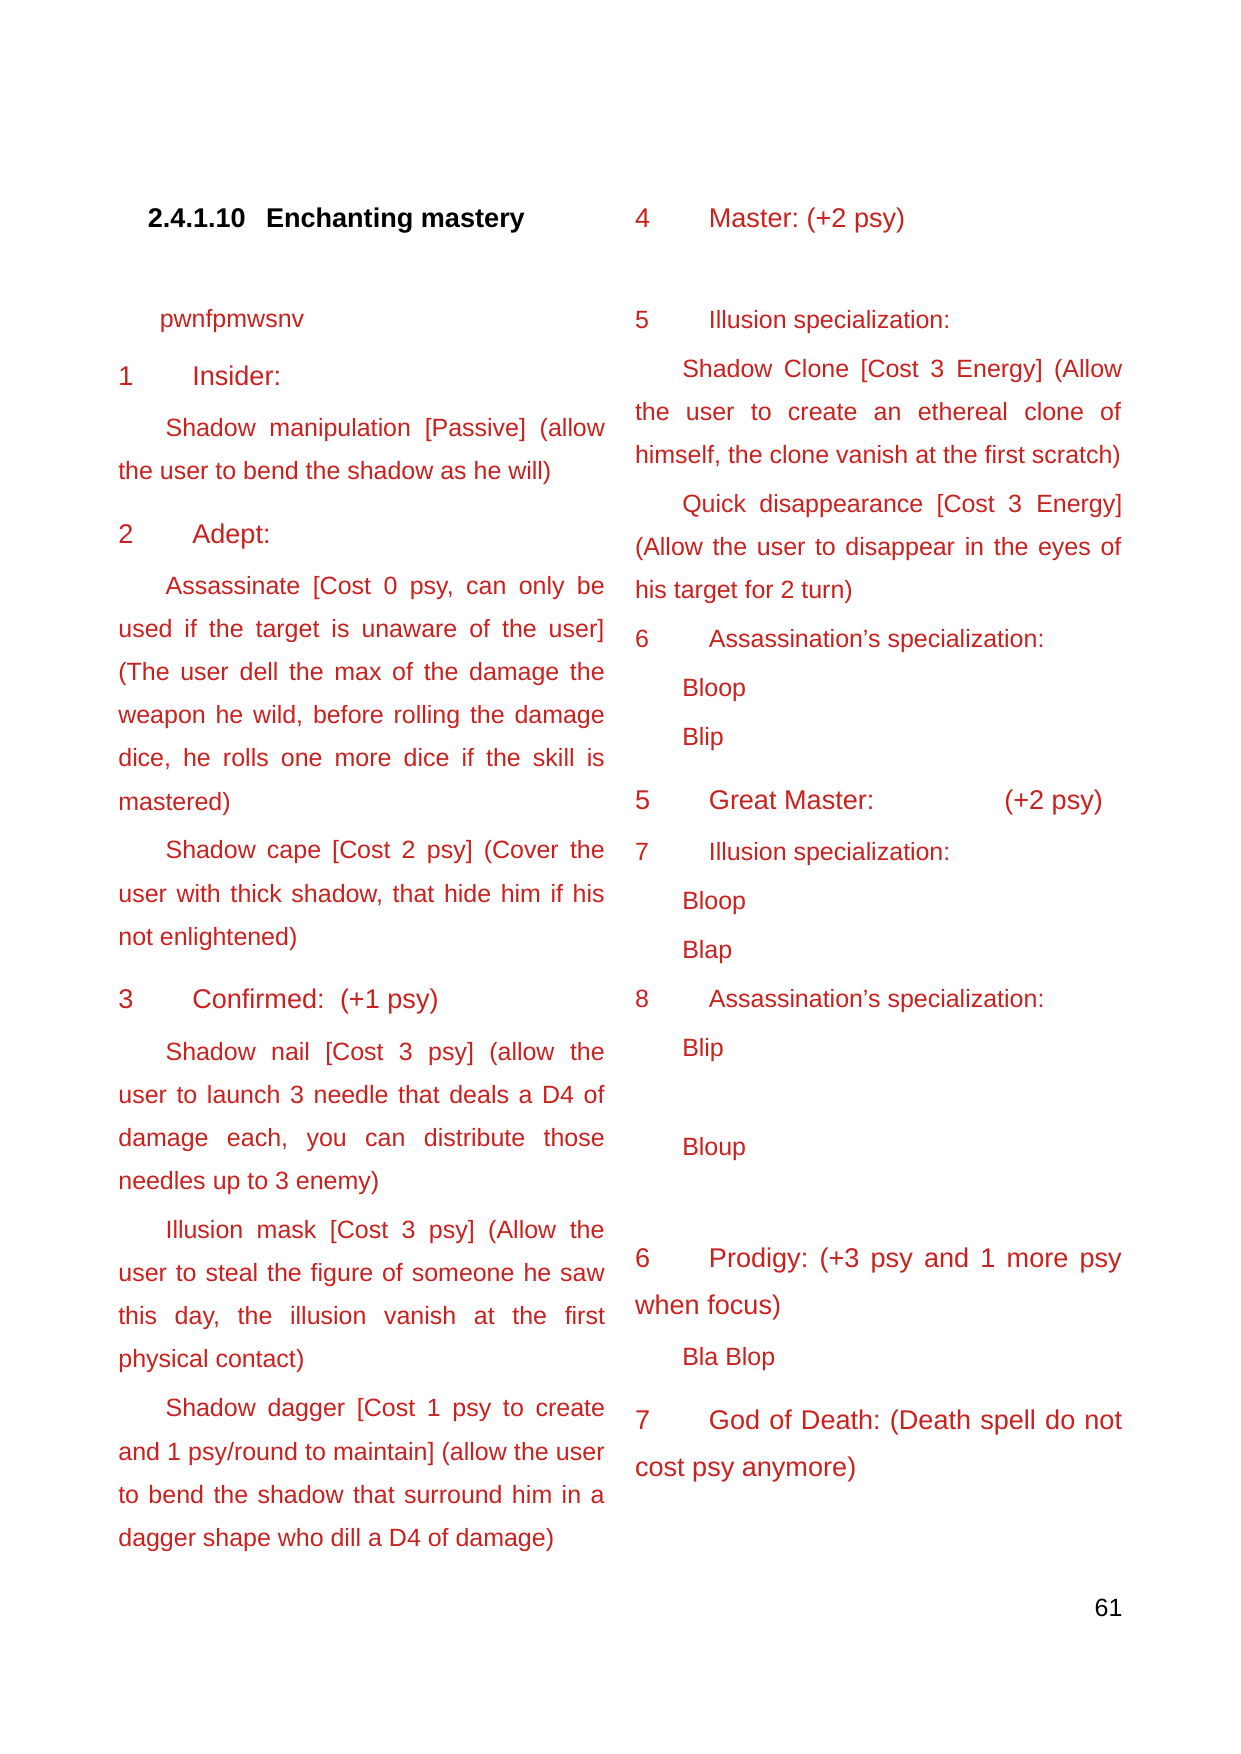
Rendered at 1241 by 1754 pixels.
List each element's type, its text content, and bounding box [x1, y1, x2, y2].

text Blip [635, 1033, 1122, 1062]
text Bloop [635, 886, 1122, 915]
list Assassination’s specialization: [635, 984, 1122, 1013]
text Blap [635, 935, 1122, 964]
subtitle Adept: [118, 518, 605, 549]
subtitle God of Death: (Death spell do not cost psy anymore) [635, 1404, 1122, 1482]
text Shadow nail [Cost 3 psy] (allow the user to launch 3 needle that deals a D4 of damage each, you can distribute those needles up to 3 enemy) [118, 1036, 605, 1194]
text Quick disappearance [Cost 3 Energy] (Allow the user to disappear in the eyes of his target for 2 turn) [635, 489, 1122, 604]
text Shadow dagger [Cost 1 psy to create and 1 psy/round to maintain] (allow the user to bend the shadow that surround him in a dagger shape who dill a D4 of damage) [118, 1393, 605, 1551]
list Illusion specialization: [635, 304, 1122, 333]
subtitle Confirmed: (+1 psy) [118, 983, 605, 1014]
text pwnfpmwsnv [118, 304, 605, 333]
text Shadow cape [Cost 2 psy] (Cover the user with thick shadow, that hide him if his not enlightened) [118, 836, 605, 951]
subtitle Prodigy: (+3 psy and 1 more psy when focus) [635, 1242, 1122, 1320]
text Bla Blop [635, 1342, 1122, 1371]
list Illusion specialization: [635, 837, 1122, 866]
text Bloup [635, 1131, 1122, 1160]
subtitle Master: (+2 psy) [635, 202, 1122, 234]
subtitle Insider: [118, 360, 605, 391]
list Assassination’s specialization: [635, 624, 1122, 653]
text Shadow Clone [Cost 3 Energy] (Allow the user to create an ethereal clone of himself, the clone vanish at the first scratch) [635, 354, 1122, 469]
text Blip [635, 722, 1122, 751]
text Bloop [635, 673, 1122, 702]
subtitle Great Master: (+2 psy) [635, 784, 1122, 815]
text Shadow manipulation [Passive] (allow the user to bend the shadow as he will) [118, 413, 605, 485]
subtitle Enchanting mastery [118, 202, 605, 234]
text Illusion mask [Cost 3 psy] (Allow the user to steal the figure of someone he saw this day, the illusion vanish at the first physical contact) [118, 1215, 605, 1373]
text Assassinate [Cost 0 psy, can only be used if the target is unaware of the user] (The user dell the max of the damage the weapon he wild, before rolling the damage dice, he rolls one more dice if the skill is mastered) [118, 571, 605, 815]
